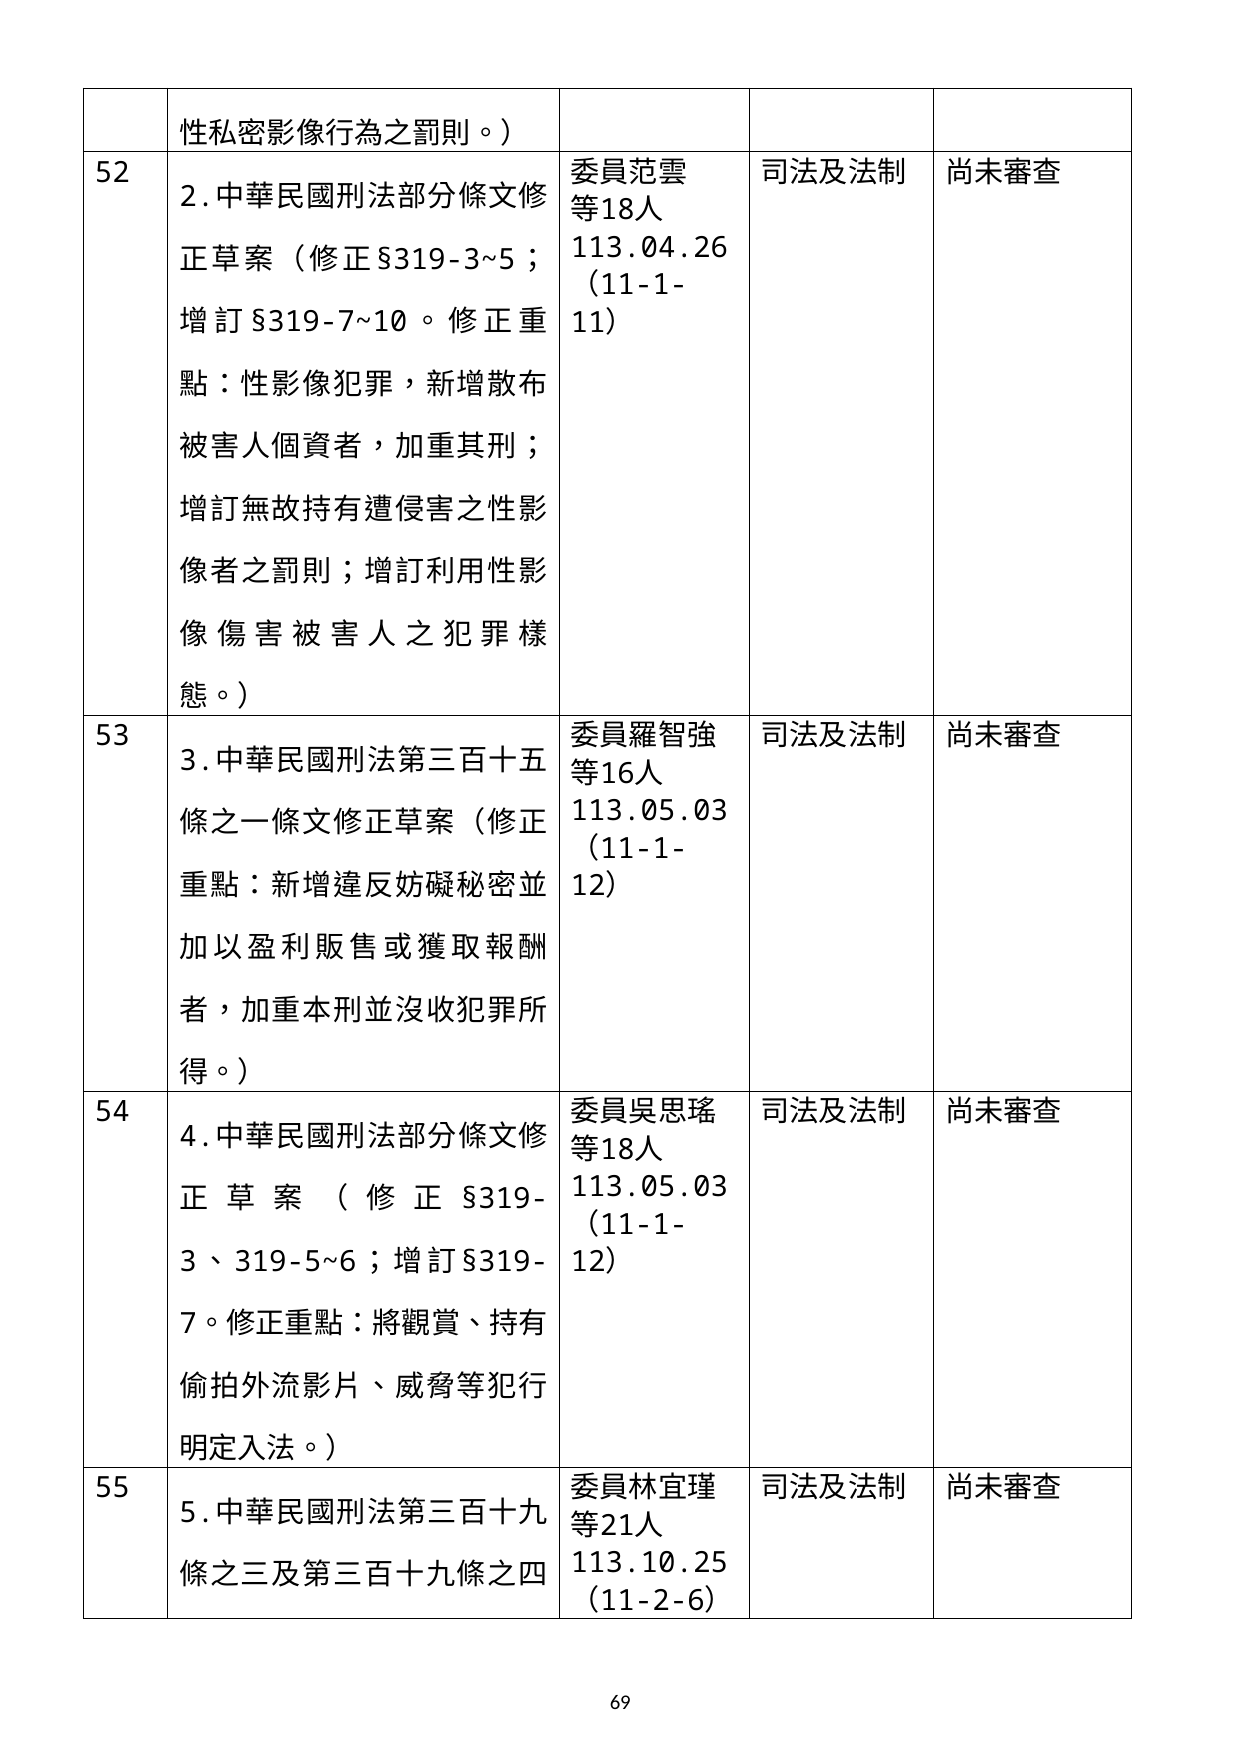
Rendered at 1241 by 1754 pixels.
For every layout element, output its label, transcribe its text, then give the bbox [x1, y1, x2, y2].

table_cell [560, 89, 749, 151]
table_cell 司法及法制 [750, 1468, 933, 1618]
table_cell 委員范雲 等18人 113.04.26 （11-1-11） [560, 152, 749, 715]
table_cell 53 [84, 716, 167, 1091]
table_cell 司法及法制 [750, 152, 933, 715]
table_cell 委員吳思瑤 等18人 113.05.03 （11-1-12） [560, 1092, 749, 1467]
table_cell 55 [84, 1468, 167, 1618]
table_cell 54 [84, 1092, 167, 1467]
table_cell 2.中華民國刑法部分條文修正草案（修正§319-3~5；增訂§319-7~10。修正重點：性影像犯罪，新增散布被害人個資者，加重其刑；增訂無故持有遭侵害之性影像者之罰則；增訂利用性影像傷害被害人之犯罪樣態。） [168, 152, 559, 715]
table_cell 司法及法制 [750, 716, 933, 1091]
table_cell 司法及法制 [750, 1092, 933, 1467]
table_cell 尚未審查 [934, 716, 1131, 1091]
table_cell [84, 89, 167, 151]
table_cell 委員羅智強 等16人 113.05.03 （11-1-12） [560, 716, 749, 1091]
table_cell 尚未審查 [934, 1092, 1131, 1467]
table_cell 3.中華民國刑法第三百十五條之一條文修正草案（修正重點：新增違反妨礙秘密並加以盈利販售或獲取報酬者，加重本刑並沒收犯罪所得。） [168, 716, 559, 1091]
table_cell 尚未審查 [934, 1468, 1131, 1618]
table_cell 4.中華民國刑法部分條文修正草案（修正§319-3、319-5~6；增訂§319-7。修正重點：將觀賞、持有偷拍外流影片、威脅等犯行明定入法。） [168, 1092, 559, 1467]
table_cell 委員林宜瑾 等21人 113.10.25 （11-2-6） [560, 1468, 749, 1618]
table_cell [750, 89, 933, 151]
table_cell [934, 89, 1131, 151]
table_cell 性私密影像行為之罰則。） [168, 89, 559, 151]
table_cell 5.中華民國刑法第三百十九條之三及第三百十九條之四 [168, 1468, 559, 1618]
table_cell 尚未審查 [934, 152, 1131, 715]
table_cell 52 [84, 152, 167, 715]
